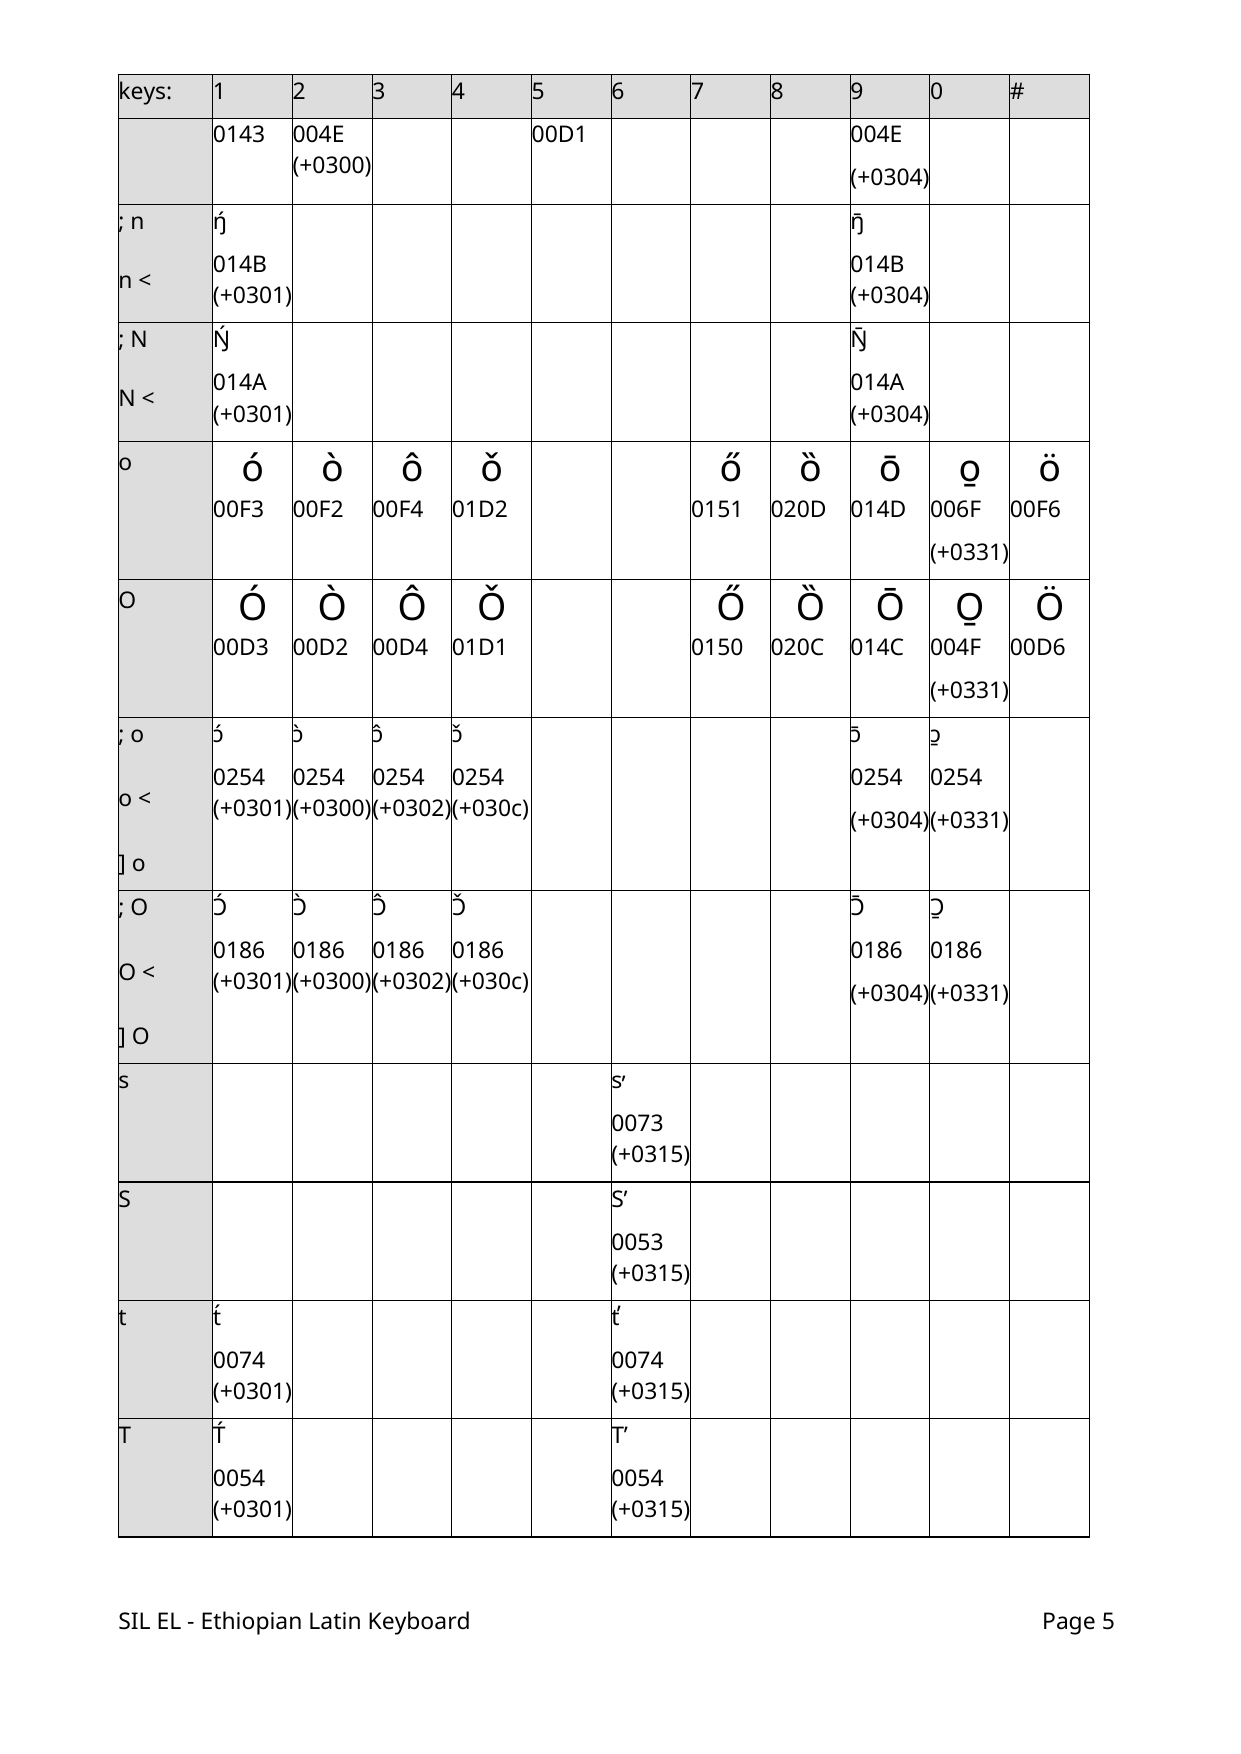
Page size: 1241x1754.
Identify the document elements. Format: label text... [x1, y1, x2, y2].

table_cell [373, 1344, 451, 1418]
table_cell [930, 1107, 1009, 1181]
table_cell ; n [119, 205, 212, 248]
table_cell 0254 (+030c) [452, 761, 531, 847]
table_cell [1010, 1064, 1089, 1107]
table_cell ŋ́ [213, 205, 292, 248]
table_cell 0254 (+0301) [213, 761, 292, 847]
table_cell [691, 1064, 770, 1107]
table_header 8 [771, 75, 850, 118]
table_cell T̕ [612, 1419, 690, 1462]
table_cell [930, 119, 1009, 204]
table_cell [452, 119, 531, 204]
table_cell 014D [851, 493, 929, 579]
table_cell [612, 891, 690, 934]
table_cell 004E (+0300) [293, 119, 372, 204]
table_cell [213, 847, 292, 890]
table_cell 0074 (+0315) [612, 1344, 690, 1418]
table_cell ö [1010, 442, 1089, 493]
table_cell [532, 1301, 611, 1344]
table_cell [293, 323, 372, 366]
table_cell T [119, 1419, 212, 1462]
table_cell [373, 119, 451, 204]
table_cell [612, 761, 690, 847]
table_cell [930, 366, 1009, 441]
table_cell [771, 1226, 850, 1300]
table_cell [373, 1419, 451, 1462]
table_cell [532, 891, 611, 934]
table_cell [532, 366, 611, 441]
table_cell [373, 1462, 451, 1536]
table_cell 0186 (+030c) [452, 934, 531, 1020]
table_cell [851, 1020, 929, 1063]
table_cell [930, 1301, 1009, 1344]
table_cell Ô [373, 580, 451, 631]
table_cell [771, 891, 850, 934]
table_cell [532, 1226, 611, 1300]
table_cell [612, 323, 690, 366]
table_cell [691, 718, 770, 761]
table_cell [373, 1064, 451, 1107]
table_cell [771, 1020, 850, 1063]
table_header 5 [532, 75, 611, 118]
table_cell [373, 1301, 451, 1344]
table_cell ô [373, 442, 451, 493]
table_cell [612, 119, 690, 204]
table_cell [373, 1020, 451, 1063]
table_cell [930, 323, 1009, 366]
table_cell [1010, 248, 1089, 322]
table_cell [930, 1226, 1009, 1300]
table_cell [532, 934, 611, 1020]
table_cell [771, 1107, 850, 1181]
table_cell [691, 1226, 770, 1300]
table_cell ; N [119, 323, 212, 366]
table_cell [691, 761, 770, 847]
table_cell [532, 1462, 611, 1536]
table_cell [851, 1107, 929, 1181]
table_cell [771, 248, 850, 322]
table_cell O [119, 580, 212, 631]
table_cell [532, 1064, 611, 1107]
table_cell [293, 205, 372, 248]
table_cell 0054 (+0301) [213, 1462, 292, 1536]
table_cell [771, 1462, 850, 1536]
table_cell Ɔ́ [213, 891, 292, 934]
table_cell [612, 205, 690, 248]
table_cell [612, 718, 690, 761]
table_cell 006F (+0331) [930, 493, 1009, 579]
table_cell [691, 205, 770, 248]
table_cell [373, 1107, 451, 1181]
table_cell ò [293, 442, 372, 493]
table_cell [293, 1107, 372, 1181]
table_cell 0053 (+0315) [612, 1226, 690, 1300]
table_cell [452, 1419, 531, 1462]
table_cell [691, 1020, 770, 1063]
table_cell [1010, 323, 1089, 366]
table_cell [452, 1020, 531, 1063]
table_cell [213, 1107, 292, 1181]
table_cell [691, 934, 770, 1020]
table_cell ; O [119, 891, 212, 934]
table_cell [119, 631, 212, 717]
table_cell [293, 1462, 372, 1536]
table_cell Ŋ́ [213, 323, 292, 366]
table_cell [119, 1344, 212, 1418]
table_cell [293, 1226, 372, 1300]
table_cell 00F6 [1010, 493, 1089, 579]
table_cell 0254 (+0304) [851, 761, 929, 847]
table_cell Ɔ̂ [373, 891, 451, 934]
table_cell 0186 (+0301) [213, 934, 292, 1020]
table_cell 00D1 [532, 119, 611, 204]
table_cell [930, 248, 1009, 322]
table_cell [771, 718, 850, 761]
table_cell 00D2 [293, 631, 372, 717]
table_header 0 [930, 75, 1009, 118]
table_cell [612, 1020, 690, 1063]
table_cell 020D [771, 493, 850, 579]
table_cell [771, 205, 850, 248]
table_cell [119, 119, 212, 204]
table_cell 00D6 [1010, 631, 1089, 717]
table_cell [1010, 1301, 1089, 1344]
table_cell t́ [213, 1301, 292, 1344]
table_cell 014C [851, 631, 929, 717]
table_cell [771, 119, 850, 204]
table_cell [293, 847, 372, 890]
table_cell 004F (+0331) [930, 631, 1009, 717]
table_cell [930, 1462, 1009, 1536]
table_cell [452, 248, 531, 322]
table_cell 0143 [213, 119, 292, 204]
table_cell 0186 (+0300) [293, 934, 372, 1020]
table_cell [930, 1344, 1009, 1418]
table_cell [1010, 119, 1089, 204]
table_cell [293, 1064, 372, 1107]
table_cell [691, 248, 770, 322]
table_cell [119, 493, 212, 579]
table_cell 00F4 [373, 493, 451, 579]
table_cell [612, 366, 690, 441]
table_header 4 [452, 75, 531, 118]
table_cell ō [851, 442, 929, 493]
table_cell 014A (+0304) [851, 366, 929, 441]
table_cell [771, 1064, 850, 1107]
table_cell [1010, 934, 1089, 1020]
table_cell 00D4 [373, 631, 451, 717]
table_cell [1010, 205, 1089, 248]
table_cell [771, 1301, 850, 1344]
table_cell Ò [293, 580, 372, 631]
table_cell [452, 1301, 531, 1344]
table_cell [771, 323, 850, 366]
table_cell 00F2 [293, 493, 372, 579]
table_cell [452, 1183, 531, 1226]
table_cell [373, 1226, 451, 1300]
table_cell 004E (+0304) [851, 119, 929, 204]
table_cell T́ [213, 1419, 292, 1462]
table_cell o̱ [930, 442, 1009, 493]
table_cell 0054 (+0315) [612, 1462, 690, 1536]
table_cell [213, 1183, 292, 1226]
table_cell [1010, 847, 1089, 890]
table_cell [691, 847, 770, 890]
table_cell [1010, 718, 1089, 761]
table_cell ɔ́ [213, 718, 292, 761]
table_cell 0186 (+0331) [930, 934, 1009, 1020]
table_cell 0254 (+0302) [373, 761, 451, 847]
table_cell [532, 1183, 611, 1226]
table_cell [119, 1462, 212, 1536]
table_cell [691, 323, 770, 366]
table_cell [691, 1301, 770, 1344]
table_cell [1010, 1419, 1089, 1462]
table_cell [851, 847, 929, 890]
table_cell [452, 1064, 531, 1107]
table_cell [1010, 366, 1089, 441]
table_cell Ɔ̀ [293, 891, 372, 934]
table_cell [532, 1107, 611, 1181]
table_cell [452, 205, 531, 248]
table_cell [1010, 1226, 1089, 1300]
table_cell [293, 1301, 372, 1344]
table_cell [851, 1419, 929, 1462]
table_cell 0151 [691, 493, 770, 579]
table_cell 00F3 [213, 493, 292, 579]
table_cell 0150 [691, 631, 770, 717]
table_cell [771, 1183, 850, 1226]
table_cell [1010, 891, 1089, 934]
table_cell [612, 934, 690, 1020]
table_cell [1010, 1462, 1089, 1536]
table_cell 01D2 [452, 493, 531, 579]
table_cell t [119, 1301, 212, 1344]
table_cell 0254 (+0331) [930, 761, 1009, 847]
table_cell [532, 761, 611, 847]
table_cell [452, 1344, 531, 1418]
table_cell N < [119, 366, 212, 441]
table_cell [373, 1183, 451, 1226]
table_cell Ɔ̱ [930, 891, 1009, 934]
table_cell O < [119, 934, 212, 1020]
table_cell [532, 248, 611, 322]
table_cell [452, 847, 531, 890]
table_cell ɔ̀ [293, 718, 372, 761]
table_cell Ö [1010, 580, 1089, 631]
table_cell [930, 1183, 1009, 1226]
table_cell [532, 323, 611, 366]
table_cell [532, 580, 611, 631]
table_cell [452, 1107, 531, 1181]
table_cell Ǒ [452, 580, 531, 631]
table_cell [293, 248, 372, 322]
table_cell [930, 1419, 1009, 1462]
table_cell s [119, 1064, 212, 1107]
table_cell [771, 1419, 850, 1462]
table_cell [373, 323, 451, 366]
table_cell ó [213, 442, 292, 493]
table_cell [612, 631, 690, 717]
table_cell o < [119, 761, 212, 847]
table_cell Ó [213, 580, 292, 631]
table_cell [771, 847, 850, 890]
table_cell [452, 366, 531, 441]
table_cell ɔ̄ [851, 718, 929, 761]
table_cell [691, 1419, 770, 1462]
table_cell 0254 (+0300) [293, 761, 372, 847]
table_cell 01D1 [452, 631, 531, 717]
table_header 9 [851, 75, 929, 118]
table_cell ɔ̂ [373, 718, 451, 761]
table_cell s̕ [612, 1064, 690, 1107]
table_header 7 [691, 75, 770, 118]
table_cell 0186 (+0302) [373, 934, 451, 1020]
table_cell S [119, 1183, 212, 1226]
table_cell O̱ [930, 580, 1009, 631]
table_cell [213, 1020, 292, 1063]
table_cell [851, 1226, 929, 1300]
table_cell [213, 1226, 292, 1300]
table_cell [851, 1301, 929, 1344]
table_cell o [119, 442, 212, 493]
table_cell [532, 1020, 611, 1063]
table_cell [119, 1226, 212, 1300]
table_cell 020C [771, 631, 850, 717]
table_cell [532, 1419, 611, 1462]
table_cell [691, 1344, 770, 1418]
table_cell [452, 1462, 531, 1536]
table_cell [691, 1183, 770, 1226]
table_cell Ő [691, 580, 770, 631]
table_cell S̕ [612, 1183, 690, 1226]
table_cell Ɔ̌ [452, 891, 531, 934]
table_cell [293, 1419, 372, 1462]
table_cell [930, 205, 1009, 248]
table_cell 00D3 [213, 631, 292, 717]
table_cell 0073 (+0315) [612, 1107, 690, 1181]
table_cell 0186 (+0304) [851, 934, 929, 1020]
table_cell [532, 493, 611, 579]
table_cell ɔ̌ [452, 718, 531, 761]
table_cell [930, 847, 1009, 890]
table_cell [1010, 761, 1089, 847]
table_cell ǒ [452, 442, 531, 493]
table_cell [771, 366, 850, 441]
table_cell 0074 (+0301) [213, 1344, 292, 1418]
table_cell [851, 1344, 929, 1418]
table_cell [771, 934, 850, 1020]
table_cell [930, 1020, 1009, 1063]
table_cell [452, 1226, 531, 1300]
table_cell [612, 493, 690, 579]
table_cell [1010, 1020, 1089, 1063]
table_cell 014B (+0301) [213, 248, 292, 322]
table_cell ő [691, 442, 770, 493]
table_cell [1010, 1107, 1089, 1181]
table_cell [1010, 1183, 1089, 1226]
table_header 3 [373, 75, 451, 118]
table_cell Ō [851, 580, 929, 631]
table_cell [373, 248, 451, 322]
table_header keys: [119, 75, 212, 118]
table_cell [612, 248, 690, 322]
table_cell [213, 1064, 292, 1107]
table_cell [612, 580, 690, 631]
table_cell [293, 1183, 372, 1226]
table_cell [532, 442, 611, 493]
table_cell [532, 718, 611, 761]
table_cell ŋ̄ [851, 205, 929, 248]
table_cell [532, 1344, 611, 1418]
table_header 6 [612, 75, 690, 118]
table_cell 014A (+0301) [213, 366, 292, 441]
table_cell [532, 205, 611, 248]
table_cell Ɔ̄ [851, 891, 929, 934]
table_header 1 [213, 75, 292, 118]
table_cell [851, 1183, 929, 1226]
table_header 2 [293, 75, 372, 118]
table_cell [612, 442, 690, 493]
table_cell [532, 631, 611, 717]
table_cell Ŋ̄ [851, 323, 929, 366]
table_cell 014B (+0304) [851, 248, 929, 322]
table_cell [851, 1064, 929, 1107]
table_cell [691, 1462, 770, 1536]
table_header # [1010, 75, 1089, 118]
table_cell [691, 891, 770, 934]
table_cell [293, 1020, 372, 1063]
table_cell [691, 119, 770, 204]
table_cell [771, 1344, 850, 1418]
table_cell ] o [119, 847, 212, 890]
table_cell ; o [119, 718, 212, 761]
table_cell [930, 1064, 1009, 1107]
table_cell [373, 847, 451, 890]
table_cell [532, 847, 611, 890]
table_cell [771, 761, 850, 847]
table_cell [612, 847, 690, 890]
table_cell [851, 1462, 929, 1536]
table_cell ɔ̱ [930, 718, 1009, 761]
table_cell Ȍ [771, 580, 850, 631]
table_cell ] O [119, 1020, 212, 1063]
table_cell [373, 366, 451, 441]
table_cell n < [119, 248, 212, 322]
table_cell [691, 366, 770, 441]
table_cell [1010, 1344, 1089, 1418]
table_cell [293, 1344, 372, 1418]
table_cell [373, 205, 451, 248]
table_cell [293, 366, 372, 441]
table_cell [452, 323, 531, 366]
table_cell ȍ [771, 442, 850, 493]
table_cell [119, 1107, 212, 1181]
table_cell t̕ [612, 1301, 690, 1344]
table_cell [691, 1107, 770, 1181]
